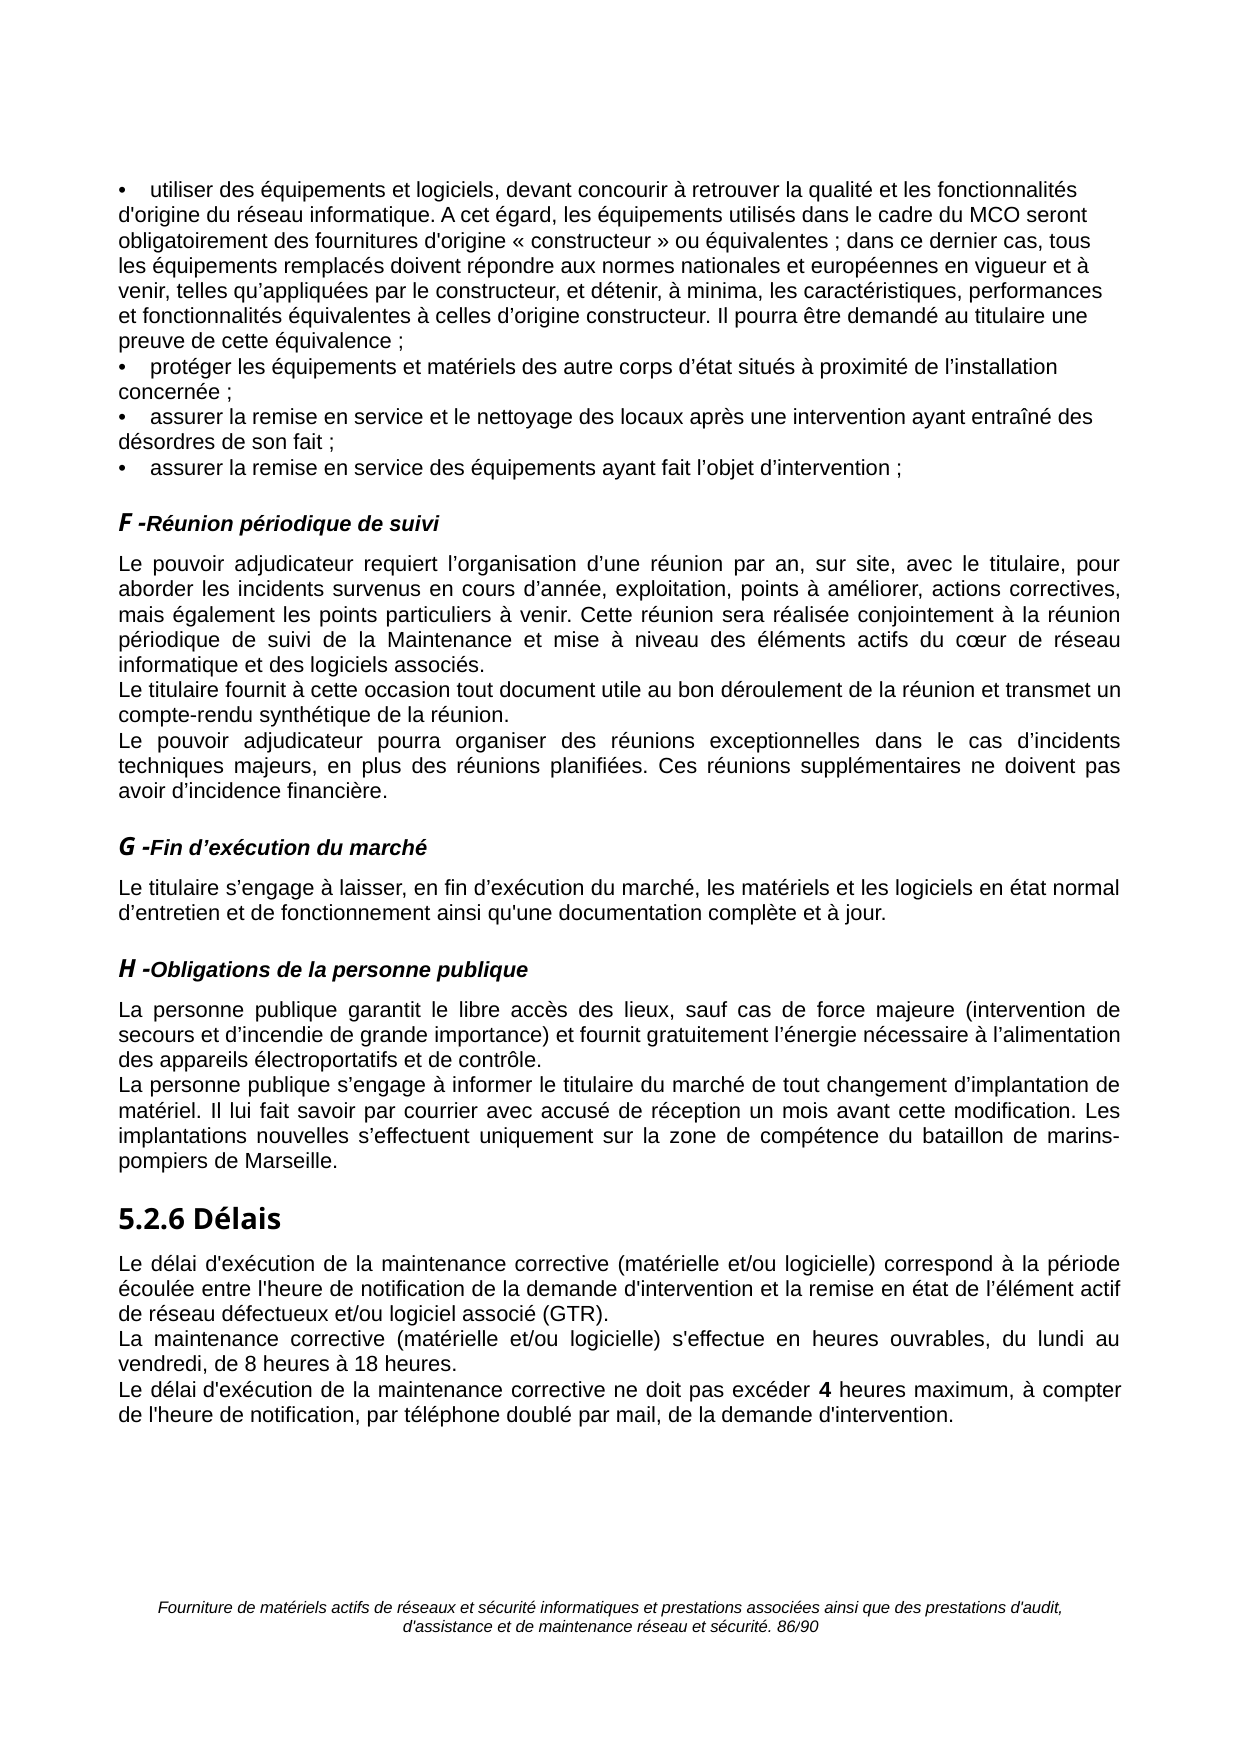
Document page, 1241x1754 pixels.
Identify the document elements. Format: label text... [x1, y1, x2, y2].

text Le titulaire fournit à cette occasion tout document utile au bon déroulement de la réunion et transmet un compte-rendu synthétique de la réunion. [118, 677, 1122, 728]
text Le pouvoir adjudicateur requiert l’organisation d’une réunion par an, sur site, avec le titulaire, pour aborder les incidents survenus en cours d’année, exploitation, points à améliorer, actions correctives, mais également les points particuliers à venir. Cette réunion sera réalisée conjointement à la réunion périodique de suivi de la Maintenance et mise à niveau des éléments actifs du cœur de réseau informatique et des logiciels associés. [118, 551, 1122, 677]
text • protéger les équipements et matériels des autre corps d’état situés à proximité de l’installation concernée ; [118, 353, 1122, 404]
text Le délai d'exécution de la maintenance corrective (matérielle et/ou logicielle) correspond à la période écoulée entre l'heure de notification de la demande d'intervention et la remise en état de l’élément actif de réseau défectueux et/ou logiciel associé (GTR). [118, 1250, 1122, 1326]
subtitle Obligations de la personne publique [118, 950, 1122, 984]
text Le pouvoir adjudicateur pourra organiser des réunions exceptionnelles dans le cas d’incidents techniques majeurs, en plus des réunions planifiées. Ces réunions supplémentaires ne doivent pas avoir d’incidence financière. [118, 728, 1122, 803]
text Le titulaire s’engage à laisser, en fin d’exécution du marché, les matériels et les logiciels en état normal d’entretien et de fonctionnement ainsi qu'une documentation complète et à jour. [118, 875, 1122, 925]
text Le délai d'exécution de la maintenance corrective ne doit pas excéder 4 heures maximum, à compter de l'heure de notification, par téléphone doublé par mail, de la demande d'intervention. [118, 1376, 1122, 1427]
text • utiliser des équipements et logiciels, devant concourir à retrouver la qualité et les fonctionnalités d'origine du réseau informatique. A cet égard, les équipements utilisés dans le cadre du MCO seront obligatoirement des fournitures d'origine « constructeur » ou équivalentes ; dans ce dernier cas, tous les équipements remplacés doivent répondre aux normes nationales et européennes en vigueur et à venir, telles qu’appliquées par le constructeur, et détenir, à minima, les caractéristiques, performances et fonctionnalités équivalentes à celles d’origine constructeur. Il pourra être demandé au titulaire une preuve de cette équivalence ; [118, 177, 1122, 353]
text La personne publique s’engage à informer le titulaire du marché de tout changement d’implantation de matériel. Il lui fait savoir par courrier avec accusé de réception un mois avant cette modification. Les implantations nouvelles s’effectuent uniquement sur la zone de compétence du bataillon de marins-pompiers de Marseille. [118, 1072, 1122, 1173]
subtitle Fin d’exécution du marché [118, 828, 1122, 862]
subtitle Réunion périodique de suivi [118, 504, 1122, 539]
subtitle Délais [118, 1198, 1122, 1238]
text La personne publique garantit le libre accès des lieux, sauf cas de force majeure (intervention de secours et d’incendie de grande importance) et fournit gratuitement l’énergie nécessaire à l’alimentation des appareils électroportatifs et de contrôle. [118, 997, 1122, 1072]
text • assurer la remise en service des équipements ayant fait l’objet d’intervention ; [118, 454, 1122, 479]
text • assurer la remise en service et le nettoyage des locaux après une intervention ayant entraîné des désordres de son fait ; [118, 404, 1122, 454]
text La maintenance corrective (matérielle et/ou logicielle) s'effectue en heures ouvrables, du lundi au vendredi, de 8 heures à 18 heures. [118, 1326, 1122, 1376]
